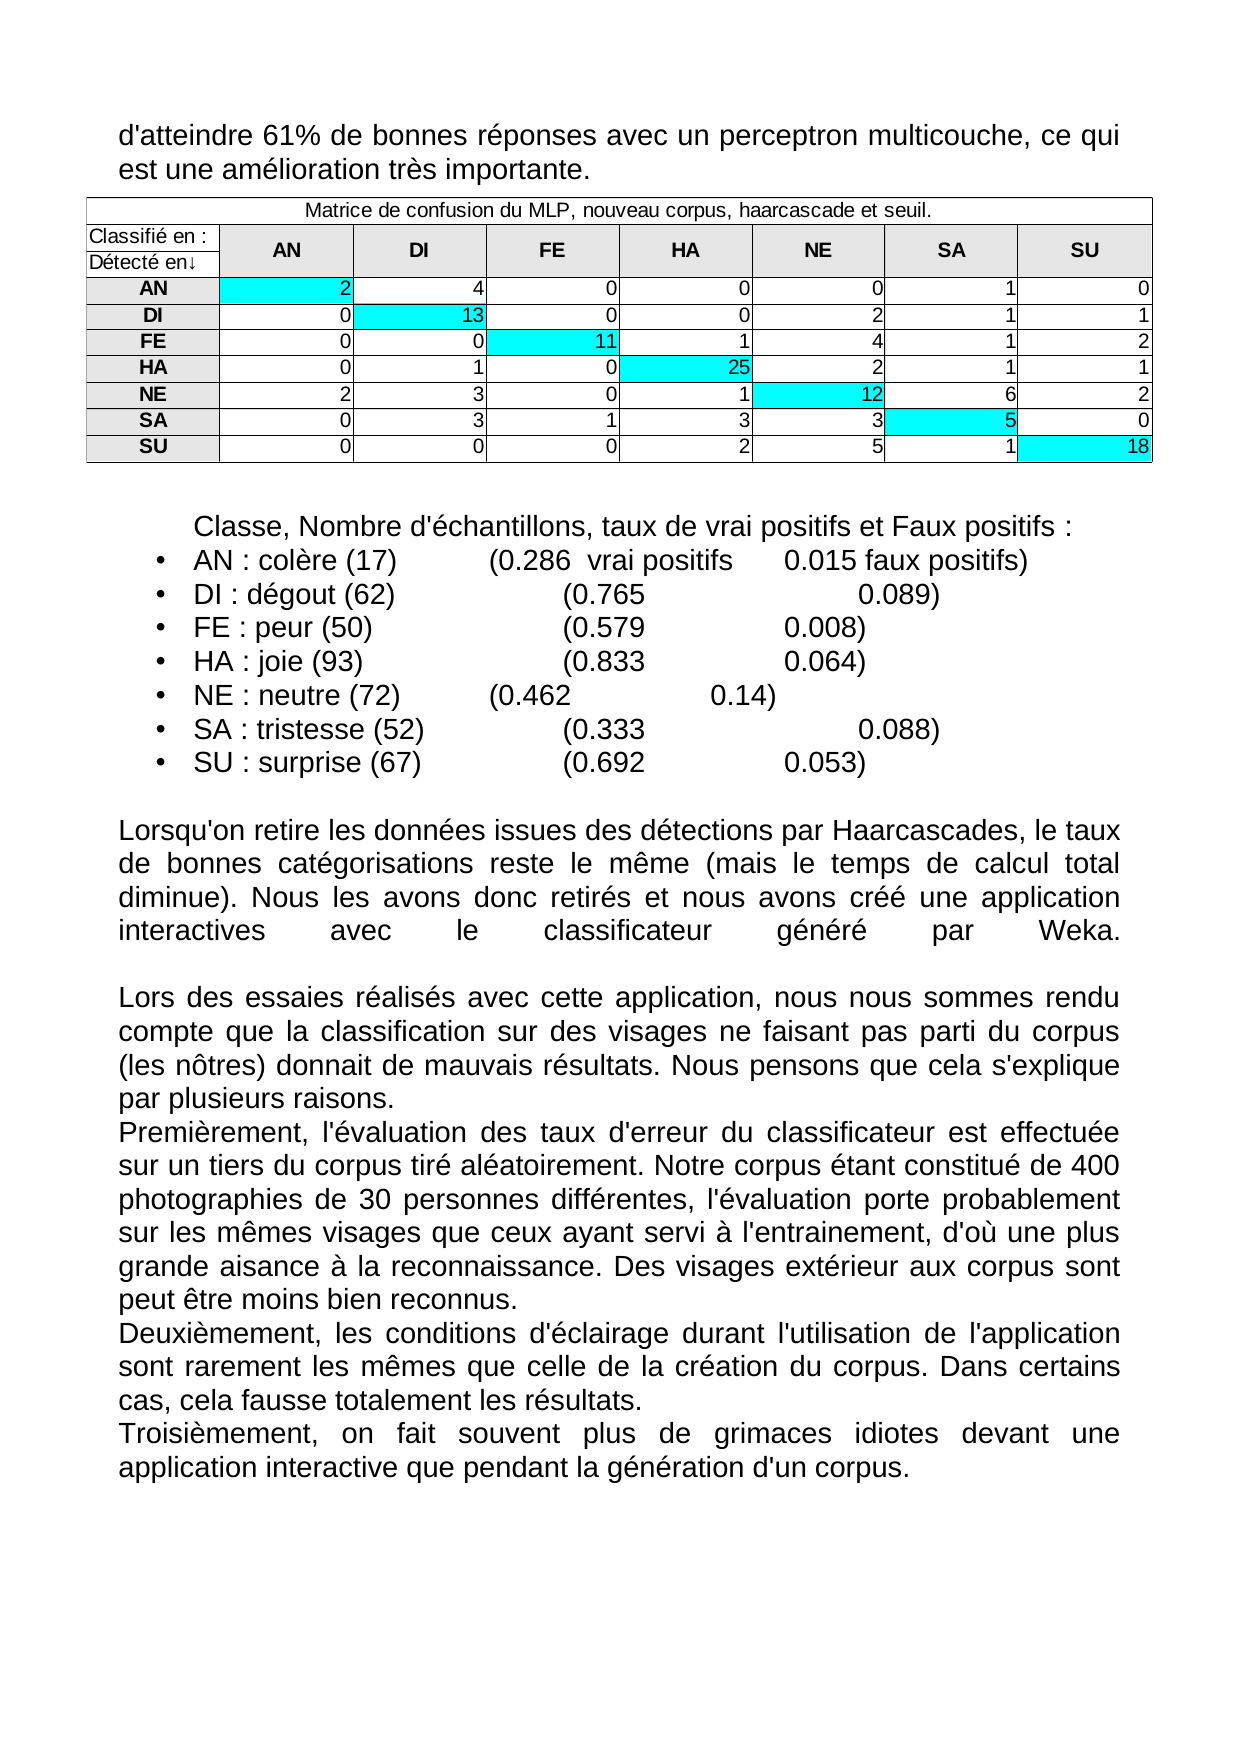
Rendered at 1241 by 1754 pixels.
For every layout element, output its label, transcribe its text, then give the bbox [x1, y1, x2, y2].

text Lorsqu'on retire les données issues des détections par Haarcascades, le taux de bonnes catégorisations reste le même (mais le temps de calcul total diminue). Nous les avons donc retirés et nous avons créé une application interactives avec le classificateur généré par Weka. Lors des essaies réalisés avec cette application, nous nous sommes rendu compte que la classification sur des visages ne faisant pas parti du corpus (les nôtres) donnait de mauvais résultats. Nous pensons que cela s'explique par plusieurs raisons. [118, 813, 1122, 1115]
list Classe, Nombre d'échantillons, taux de vrai positifs et Faux positifs : [156, 509, 1122, 543]
list SU : surprise (67) (0.692 0.053) [156, 746, 1122, 779]
text Deuxièmement, les conditions d'éclairage durant l'utilisation de l'application sont rarement les mêmes que celle de la création du corpus. Dans certains cas, cela fausse totalement les résultats. [118, 1316, 1122, 1417]
text Troisièmement, on fait souvent plus de grimaces idiotes devant une application interactive que pendant la génération d'un corpus. [118, 1417, 1122, 1484]
list HA : joie (93) (0.833 0.064) [156, 644, 1122, 678]
list FE : peur (50) (0.579 0.008) [156, 611, 1122, 644]
text Premièrement, l'évaluation des taux d'erreur du classificateur est effectuée sur un tiers du corpus tiré aléatoirement. Notre corpus étant constitué de 400 photographies de 30 personnes différentes, l'évaluation porte probablement sur les mêmes visages que ceux ayant servi à l'entrainement, d'où une plus grande aisance à la reconnaissance. Des visages extérieur aux corpus sont peut être moins bien reconnus. [118, 1115, 1122, 1316]
list NE : neutre (72) (0.462 0.14) [156, 678, 1122, 712]
list DI : dégout (62) (0.765 0.089) [156, 577, 1122, 611]
list SA : tristesse (52) (0.333 0.088) [156, 712, 1122, 746]
text d'atteindre 61% de bonnes réponses avec un perceptron multicouche, ce qui est une amélioration très importante. [118, 118, 1122, 185]
list AN : colère (17) (0.286 vrai positifs 0.015 faux positifs) [156, 543, 1122, 577]
